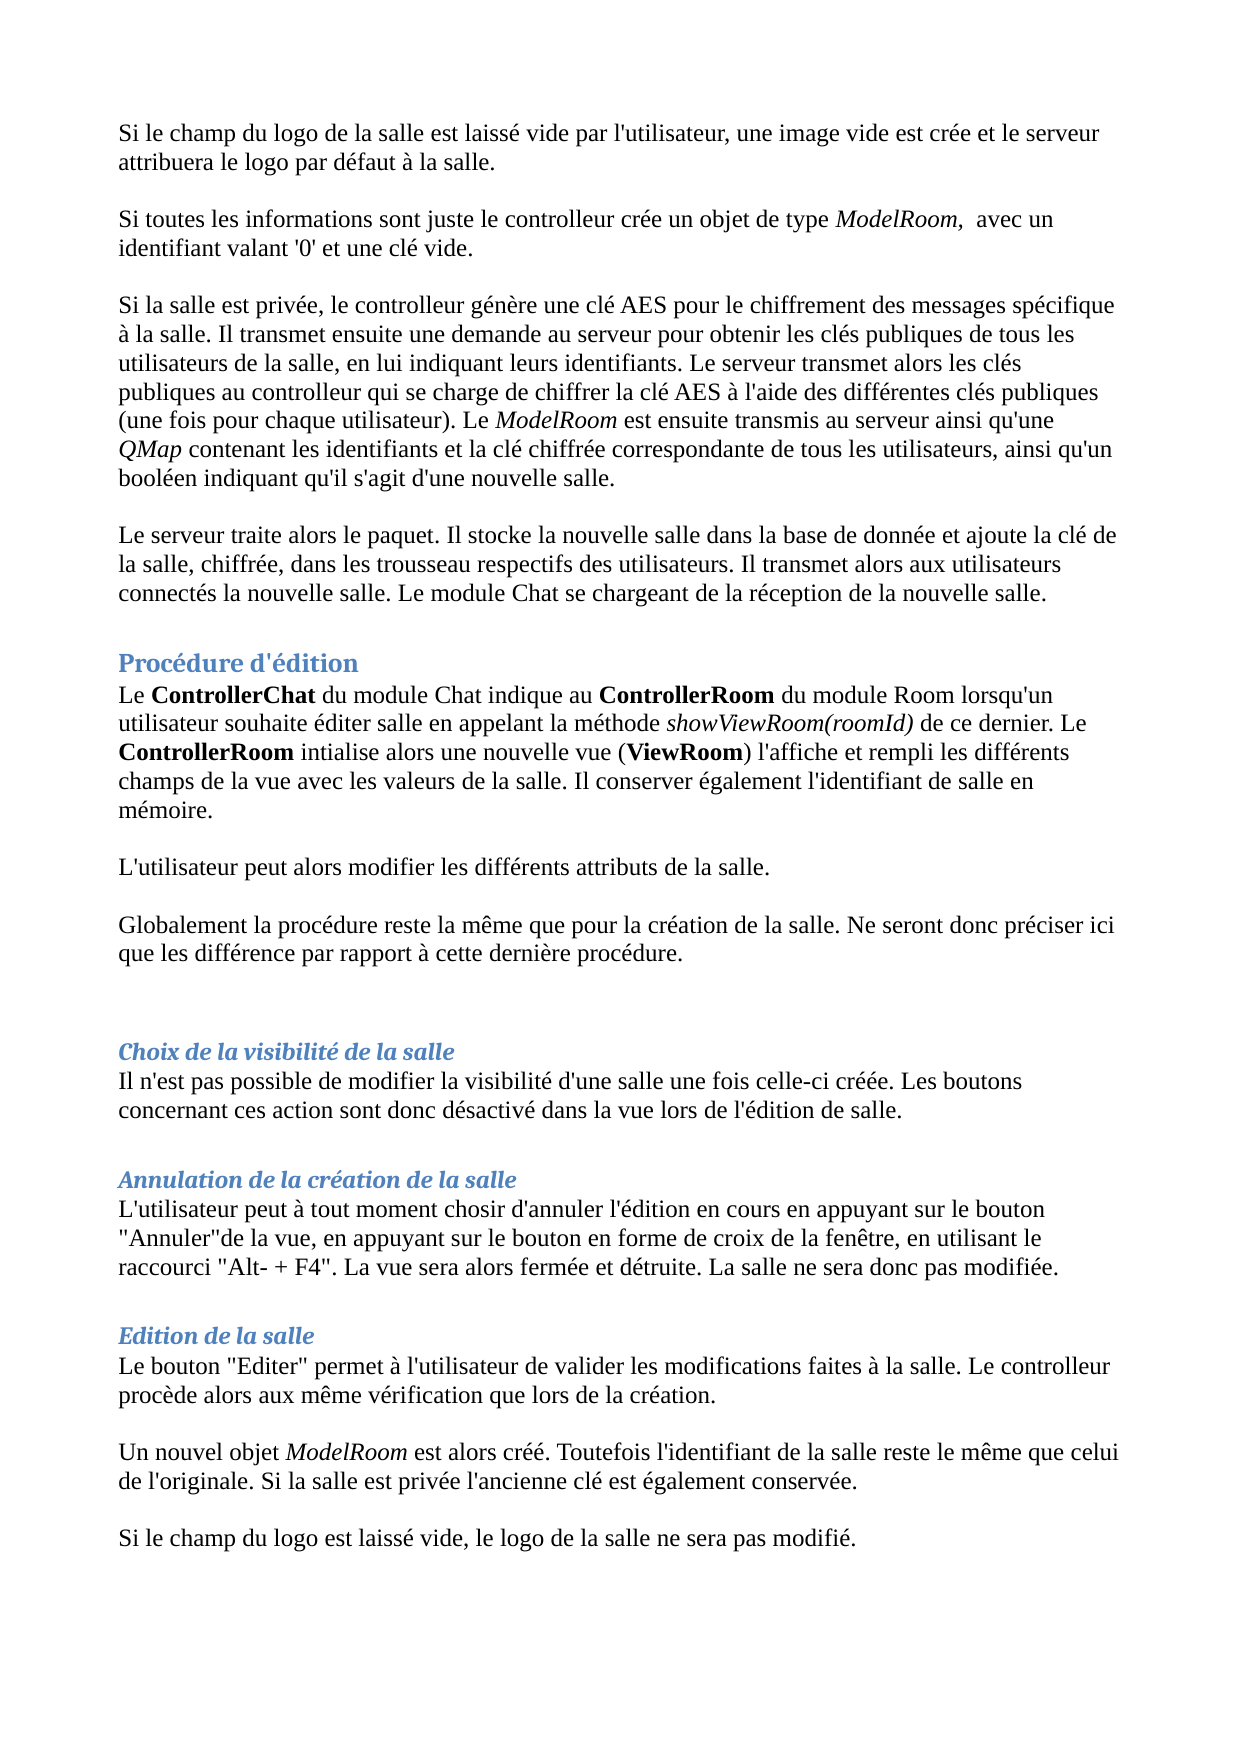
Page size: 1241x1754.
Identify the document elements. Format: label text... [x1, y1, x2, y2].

list Le bouton "Editer" permet à l'utilisateur de valider les modifications faites à la salle. Le controlleur procède alors aux même vérification que lors de la création. [118, 1351, 1122, 1408]
subtitle Annulation de la création de la salle [118, 1166, 1122, 1194]
list Si toutes les informations sont juste le controlleur crée un objet de type ModelRoom, avec un identifiant valant '0' et une clé vide. [118, 204, 1122, 262]
list Si le champ du logo est laissé vide, le logo de la salle ne sera pas modifié. [118, 1523, 1122, 1552]
list L'utilisateur peut à tout moment chosir d'annuler l'édition en cours en appuyant sur le bouton "Annuler"de la vue, en appuyant sur le bouton en forme de croix de la fenêtre, en utilisant le raccourci "Alt- + F4". La vue sera alors fermée et détruite. La salle ne sera donc pas modifiée. [118, 1194, 1122, 1281]
list Globalement la procédure reste la même que pour la création de la salle. Ne seront donc préciser ici que les différence par rapport à cette dernière procédure. [118, 910, 1122, 967]
list Un nouvel objet ModelRoom est alors créé. Toutefois l'identifiant de la salle reste le même que celui de l'originale. Si la salle est privée l'ancienne clé est également conservée. [118, 1437, 1122, 1495]
list Il n'est pas possible de modifier la visibilité d'une salle une fois celle-ci créée. Les boutons concernant ces action sont donc désactivé dans la vue lors de l'édition de salle. [118, 1066, 1122, 1124]
list Le serveur traite alors le paquet. Il stocke la nouvelle salle dans la base de donnée et ajoute la clé de la salle, chiffrée, dans les trousseau respectifs des utilisateurs. Il transmet alors aux utilisateurs connectés la nouvelle salle. Le module Chat se chargeant de la réception de la nouvelle salle. [118, 521, 1122, 607]
list Si le champ du logo de la salle est laissé vide par l'utilisateur, une image vide est crée et le serveur attribuera le logo par défaut à la salle. [118, 118, 1122, 176]
list L'utilisateur peut alors modifier les différents attributs de la salle. [118, 852, 1122, 881]
list Le ControllerChat du module Chat indique au ControllerRoom du module Room lorsqu'un utilisateur souhaite éditer salle en appelant la méthode showViewRoom(roomId) de ce dernier. Le ControllerRoom intialise alors une nouvelle vue (ViewRoom) l'affiche et rempli les différents champs de la vue avec les valeurs de la salle. Il conserver également l'identifiant de salle en mémoire. [118, 680, 1122, 823]
subtitle Edition de la salle [118, 1322, 1122, 1351]
subtitle Choix de la visibilité de la salle [118, 1038, 1122, 1066]
list Si la salle est privée, le controlleur génère une clé AES pour le chiffrement des messages spécifique à la salle. Il transmet ensuite une demande au serveur pour obtenir les clés publiques de tous les utilisateurs de la salle, en lui indiquant leurs identifiants. Le serveur transmet alors les clés publiques au controlleur qui se charge de chiffrer la clé AES à l'aide des différentes clés publiques (une fois pour chaque utilisateur). Le ModelRoom est ensuite transmis au serveur ainsi qu'une QMap contenant les identifiants et la clé chiffrée correspondante de tous les utilisateurs, ainsi qu'un booléen indiquant qu'il s'agit d'une nouvelle salle. [118, 291, 1122, 492]
subtitle Procédure d'édition [118, 648, 1122, 680]
